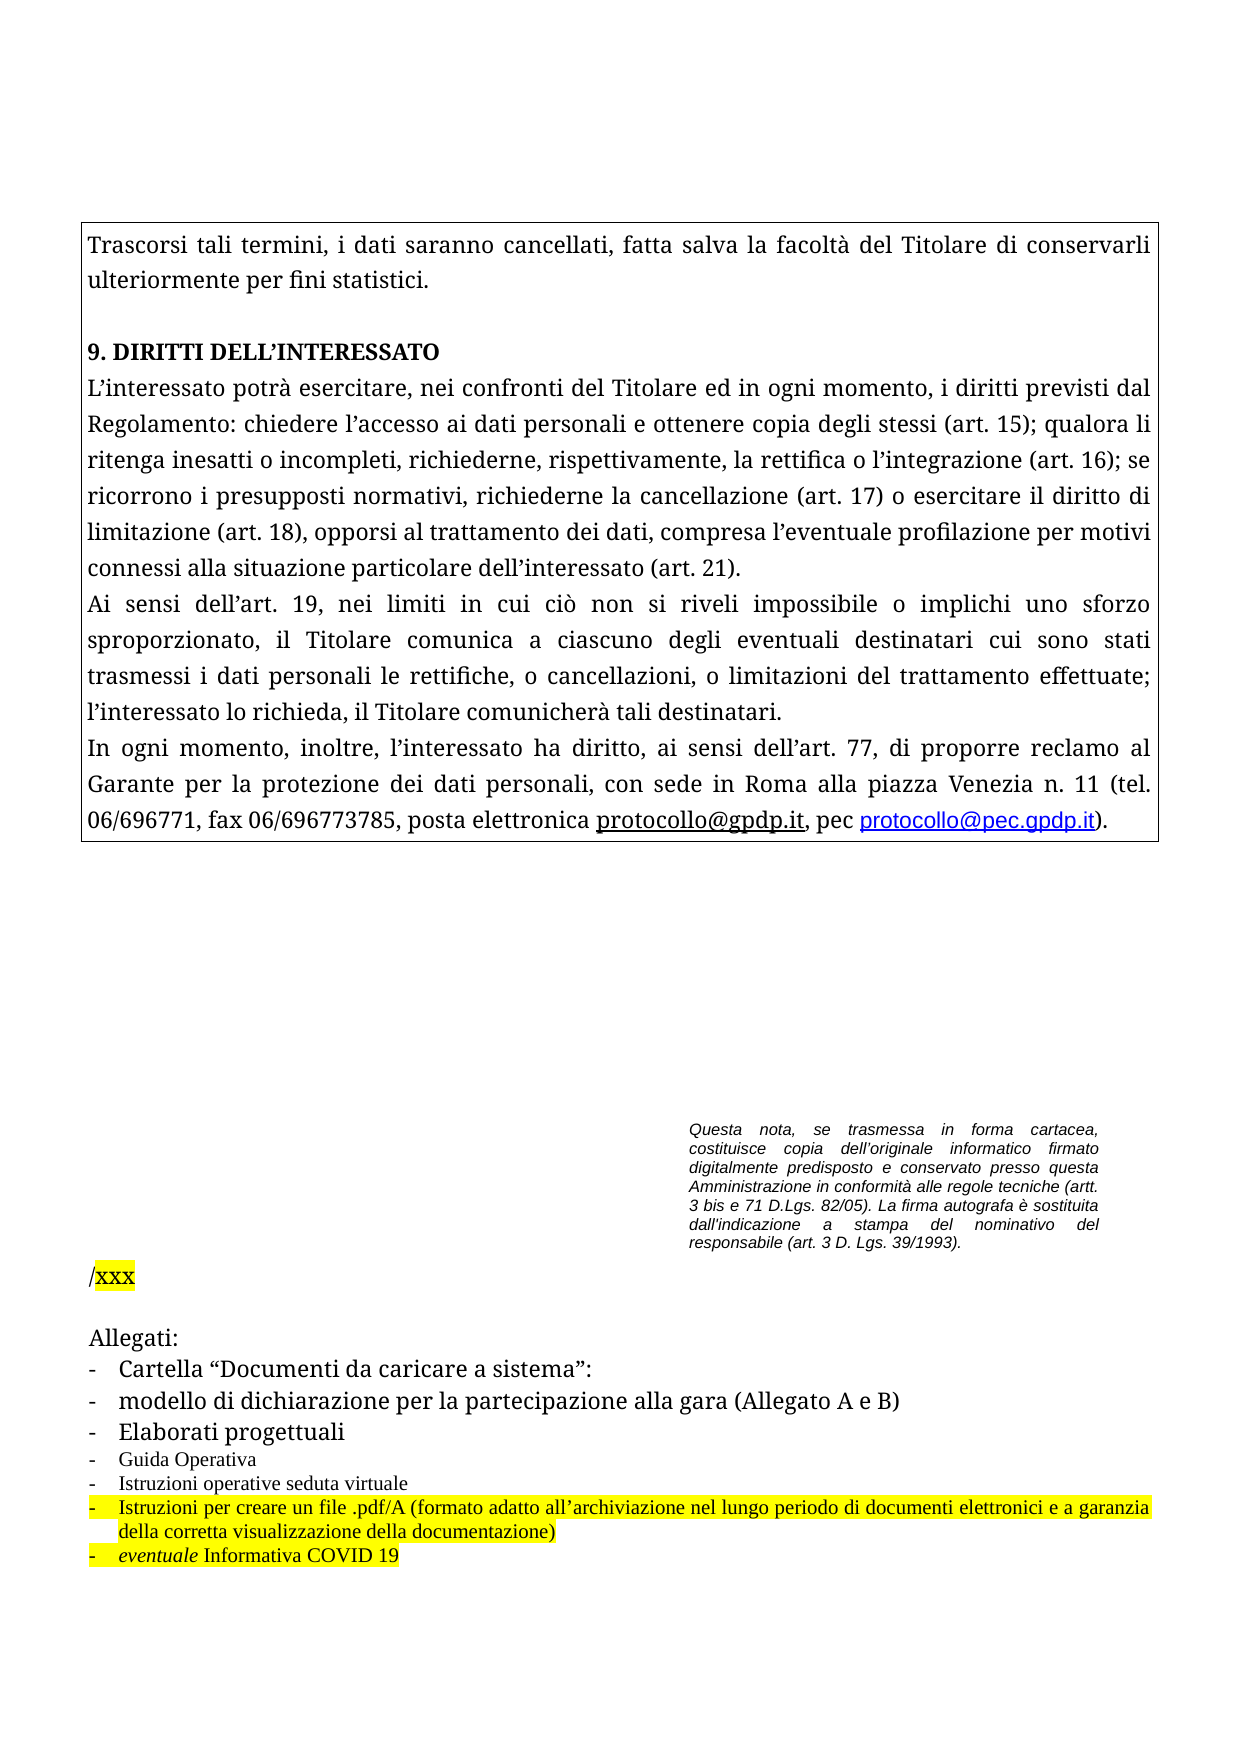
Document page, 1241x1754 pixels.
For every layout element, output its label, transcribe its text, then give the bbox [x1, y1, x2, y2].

text - Cartella “Documenti da caricare a sistema”: [89, 1353, 1152, 1384]
text - Istruzioni per creare un file .pdf/A (formato adatto all’archiviazione nel lungo periodo di documenti elettronici e a garanzia della corretta visualizzazione della documentazione) [89, 1495, 1152, 1543]
text - Istruzioni operative seduta virtuale [89, 1471, 1152, 1495]
text Allegati: [89, 1322, 1152, 1353]
text - Elaborati progettuali [89, 1416, 1152, 1447]
text - modello di dichiarazione per la partecipazione alla gara (Allegato A e B) [89, 1384, 1152, 1416]
text - eventuale Informativa COVID 19 [89, 1543, 1152, 1567]
text /xxx [89, 1259, 1152, 1291]
text - Guida Operativa [89, 1447, 1152, 1471]
table_header Trascorsi tali termini, i dati saranno cancellati, fatta salva la facoltà del Titolare di conservarli ulteriormente per fini statistici. 9. DIRITTI DELL’INTERESSATO L’interessato potrà esercitare, nei confronti del Titolare ed in ogni momento, i diritti previsti dal Regolamento: chiedere l’accesso ai dati personali e ottenere copia degli stessi (art. 15); qualora li ritenga inesatti o incompleti, richiederne, rispettivamente, la rettifica o l’integrazione (art. 16); se ricorrono i presupposti normativi, richiederne la cancellazione (art. 17) o esercitare il diritto di limitazione (art. 18), opporsi al trattamento dei dati, compresa l’eventuale profilazione per motivi connessi alla situazione particolare dell’interessato (art. 21). Ai sensi dell’art. 19, nei limiti in cui ciò non si riveli impossibile o implichi uno sforzo sproporzionato, il Titolare comunica a ciascuno degli eventuali destinatari cui sono stati trasmessi i dati personali le rettifiche, o cancellazioni, o limitazioni del trattamento effettuate; l’interessato lo richieda, il Titolare comunicherà tali destinatari. In ogni momento, inoltre, l’interessato ha diritto, ai sensi dell’art. 77, di proporre reclamo al Garante per la protezione dei dati personali, con sede in Roma alla piazza Venezia n. 11 (tel. 06/696771, fax 06/696773785, posta elettronica protocollo@gpdp.it, pec protocollo@pec.gpdp.it). [82, 223, 1158, 841]
